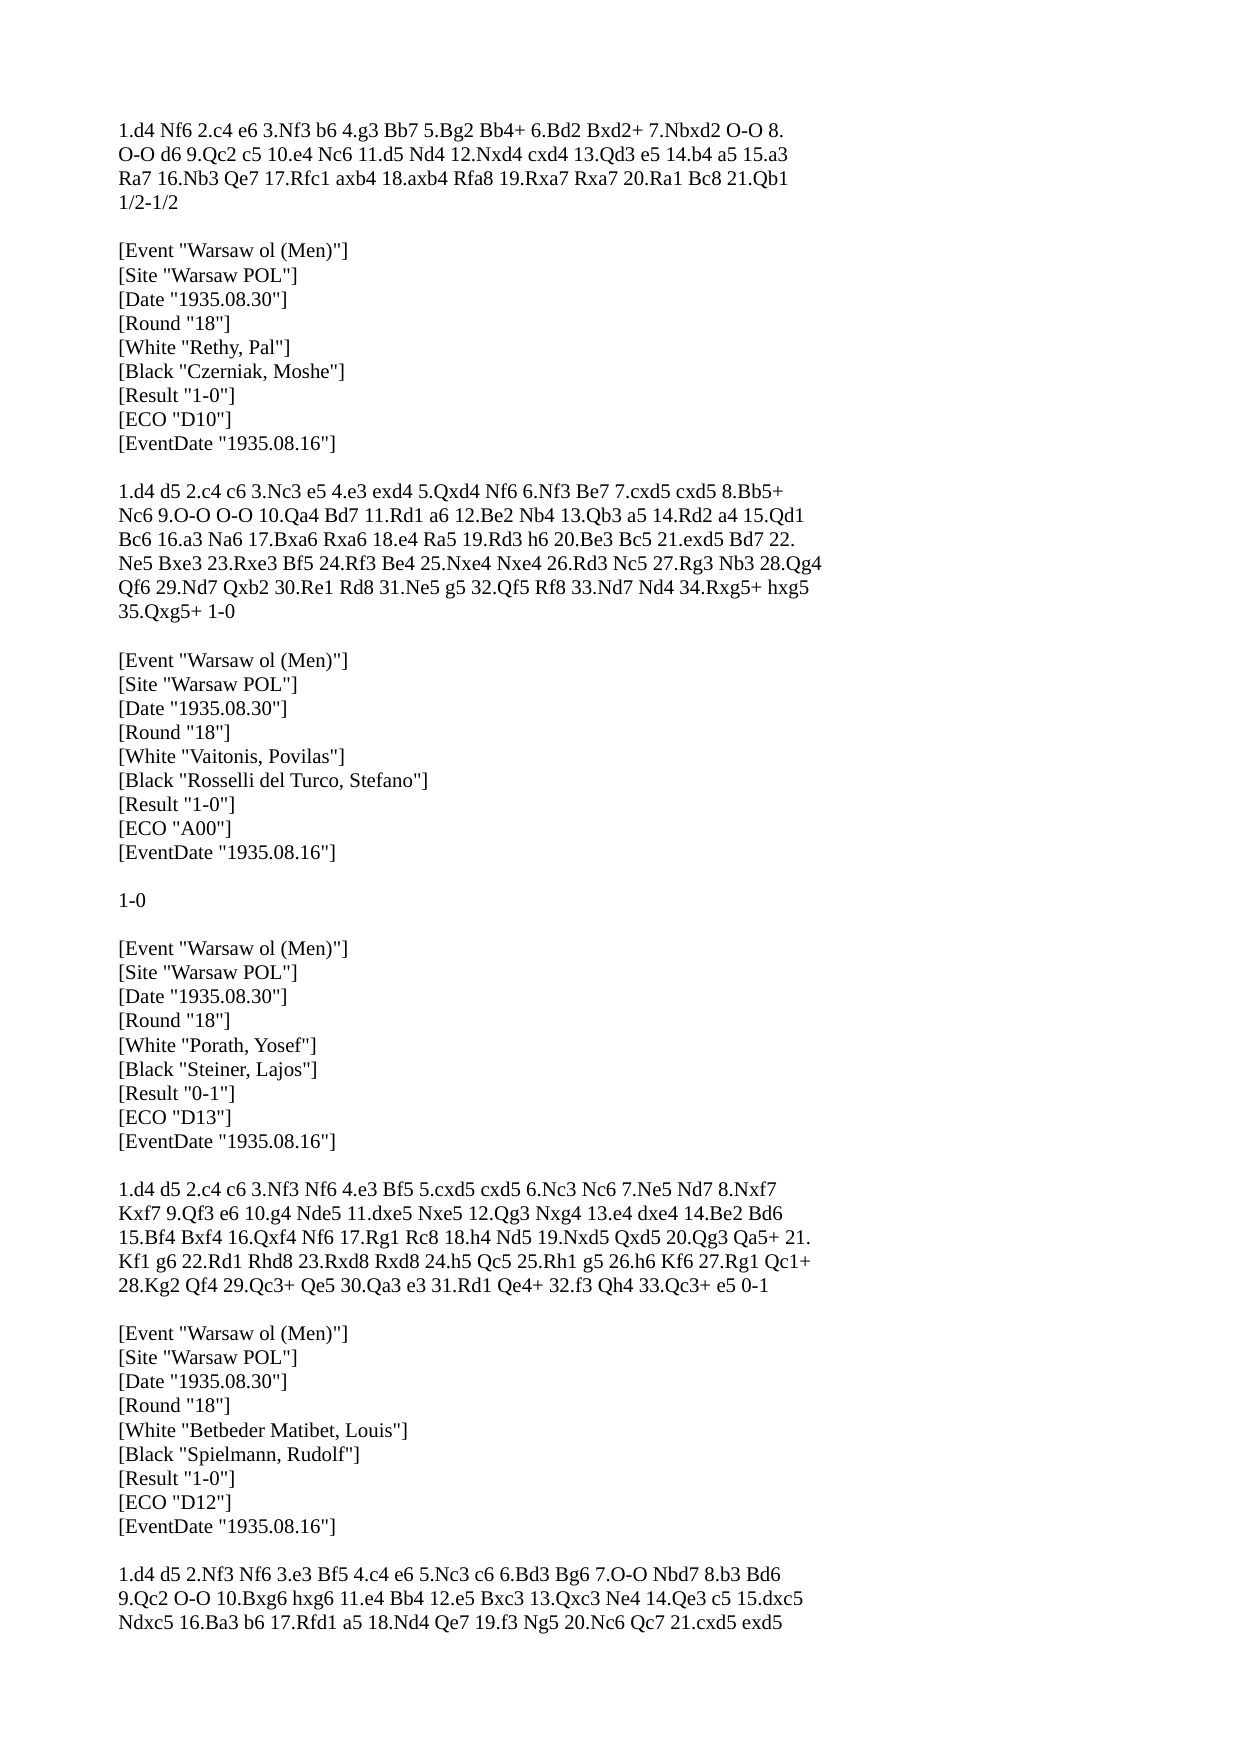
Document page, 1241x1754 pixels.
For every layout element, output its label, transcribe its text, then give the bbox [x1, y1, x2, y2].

text Ra7 16.Nb3 Qe7 17.Rfc1 axb4 18.axb4 Rfa8 19.Rxa7 Rxa7 20.Ra1 Bc8 21.Qb1 [118, 166, 1122, 190]
text [Site "Warsaw POL"] [118, 1345, 1122, 1369]
text [Black "Spielmann, Rudolf"] [118, 1442, 1122, 1466]
text [Date "1935.08.30"] [118, 696, 1122, 720]
text [Event "Warsaw ol (Men)"] [118, 1321, 1122, 1345]
text 15.Bf4 Bxf4 16.Qxf4 Nf6 17.Rg1 Rc8 18.h4 Nd5 19.Nxd5 Qxd5 20.Qg3 Qa5+ 21. [118, 1225, 1122, 1249]
text 35.Qxg5+ 1-0 [118, 599, 1122, 623]
text [ECO "A00"] [118, 816, 1122, 840]
text [EventDate "1935.08.16"] [118, 1129, 1122, 1153]
text [Result "1-0"] [118, 1466, 1122, 1490]
text [Event "Warsaw ol (Men)"] [118, 238, 1122, 262]
text [EventDate "1935.08.16"] [118, 431, 1122, 455]
text 1.d4 d5 2.c4 c6 3.Nf3 Nf6 4.e3 Bf5 5.cxd5 cxd5 6.Nc3 Nc6 7.Ne5 Nd7 8.Nxf7 [118, 1177, 1122, 1201]
text 1/2-1/2 [118, 190, 1122, 214]
text 9.Qc2 O-O 10.Bxg6 hxg6 11.e4 Bb4 12.e5 Bxc3 13.Qxc3 Ne4 14.Qe3 c5 15.dxc5 [118, 1586, 1122, 1610]
text [White "Rethy, Pal"] [118, 335, 1122, 359]
text Ndxc5 16.Ba3 b6 17.Rfd1 a5 18.Nd4 Qe7 19.f3 Ng5 20.Nc6 Qc7 21.cxd5 exd5 [118, 1610, 1122, 1634]
text [EventDate "1935.08.16"] [118, 840, 1122, 864]
text Bc6 16.a3 Na6 17.Bxa6 Rxa6 18.e4 Ra5 19.Rd3 h6 20.Be3 Bc5 21.exd5 Bd7 22. [118, 527, 1122, 551]
text [Black "Steiner, Lajos"] [118, 1057, 1122, 1081]
text Ne5 Bxe3 23.Rxe3 Bf5 24.Rf3 Be4 25.Nxe4 Nxe4 26.Rd3 Nc5 27.Rg3 Nb3 28.Qg4 [118, 551, 1122, 575]
text 1.d4 d5 2.c4 c6 3.Nc3 e5 4.e3 exd4 5.Qxd4 Nf6 6.Nf3 Be7 7.cxd5 cxd5 8.Bb5+ [118, 479, 1122, 503]
text [Event "Warsaw ol (Men)"] [118, 936, 1122, 960]
text [Result "0-1"] [118, 1081, 1122, 1105]
text Kxf7 9.Qf3 e6 10.g4 Nde5 11.dxe5 Nxe5 12.Qg3 Nxg4 13.e4 dxe4 14.Be2 Bd6 [118, 1201, 1122, 1225]
text [White "Porath, Yosef"] [118, 1032, 1122, 1057]
text O-O d6 9.Qc2 c5 10.e4 Nc6 11.d5 Nd4 12.Nxd4 cxd4 13.Qd3 e5 14.b4 a5 15.a3 [118, 142, 1122, 166]
text [Round "18"] [118, 1393, 1122, 1417]
text [EventDate "1935.08.16"] [118, 1514, 1122, 1538]
text Kf1 g6 22.Rd1 Rhd8 23.Rxd8 Rxd8 24.h5 Qc5 25.Rh1 g5 26.h6 Kf6 27.Rg1 Qc1+ [118, 1249, 1122, 1273]
text [White "Vaitonis, Povilas"] [118, 744, 1122, 768]
text [Round "18"] [118, 720, 1122, 744]
text [Date "1935.08.30"] [118, 287, 1122, 311]
text [Date "1935.08.30"] [118, 1369, 1122, 1393]
text [Event "Warsaw ol (Men)"] [118, 647, 1122, 672]
text [Black "Czerniak, Moshe"] [118, 359, 1122, 383]
text [ECO "D10"] [118, 407, 1122, 431]
text 28.Kg2 Qf4 29.Qc3+ Qe5 30.Qa3 e3 31.Rd1 Qe4+ 32.f3 Qh4 33.Qc3+ e5 0-1 [118, 1273, 1122, 1297]
text [Result "1-0"] [118, 792, 1122, 816]
text 1-0 [118, 888, 1122, 912]
text [Round "18"] [118, 311, 1122, 335]
text Nc6 9.O-O O-O 10.Qa4 Bd7 11.Rd1 a6 12.Be2 Nb4 13.Qb3 a5 14.Rd2 a4 15.Qd1 [118, 503, 1122, 527]
text 1.d4 Nf6 2.c4 e6 3.Nf3 b6 4.g3 Bb7 5.Bg2 Bb4+ 6.Bd2 Bxd2+ 7.Nbxd2 O-O 8. [118, 118, 1122, 142]
text Qf6 29.Nd7 Qxb2 30.Re1 Rd8 31.Ne5 g5 32.Qf5 Rf8 33.Nd7 Nd4 34.Rxg5+ hxg5 [118, 575, 1122, 599]
text [Site "Warsaw POL"] [118, 262, 1122, 287]
text [Site "Warsaw POL"] [118, 960, 1122, 984]
text [Black "Rosselli del Turco, Stefano"] [118, 768, 1122, 792]
text [Round "18"] [118, 1008, 1122, 1032]
text [White "Betbeder Matibet, Louis"] [118, 1417, 1122, 1442]
text [Date "1935.08.30"] [118, 984, 1122, 1008]
text [Result "1-0"] [118, 383, 1122, 407]
text 1.d4 d5 2.Nf3 Nf6 3.e3 Bf5 4.c4 e6 5.Nc3 c6 6.Bd3 Bg6 7.O-O Nbd7 8.b3 Bd6 [118, 1562, 1122, 1586]
text [ECO "D13"] [118, 1105, 1122, 1129]
text [Site "Warsaw POL"] [118, 672, 1122, 696]
text [ECO "D12"] [118, 1490, 1122, 1514]
